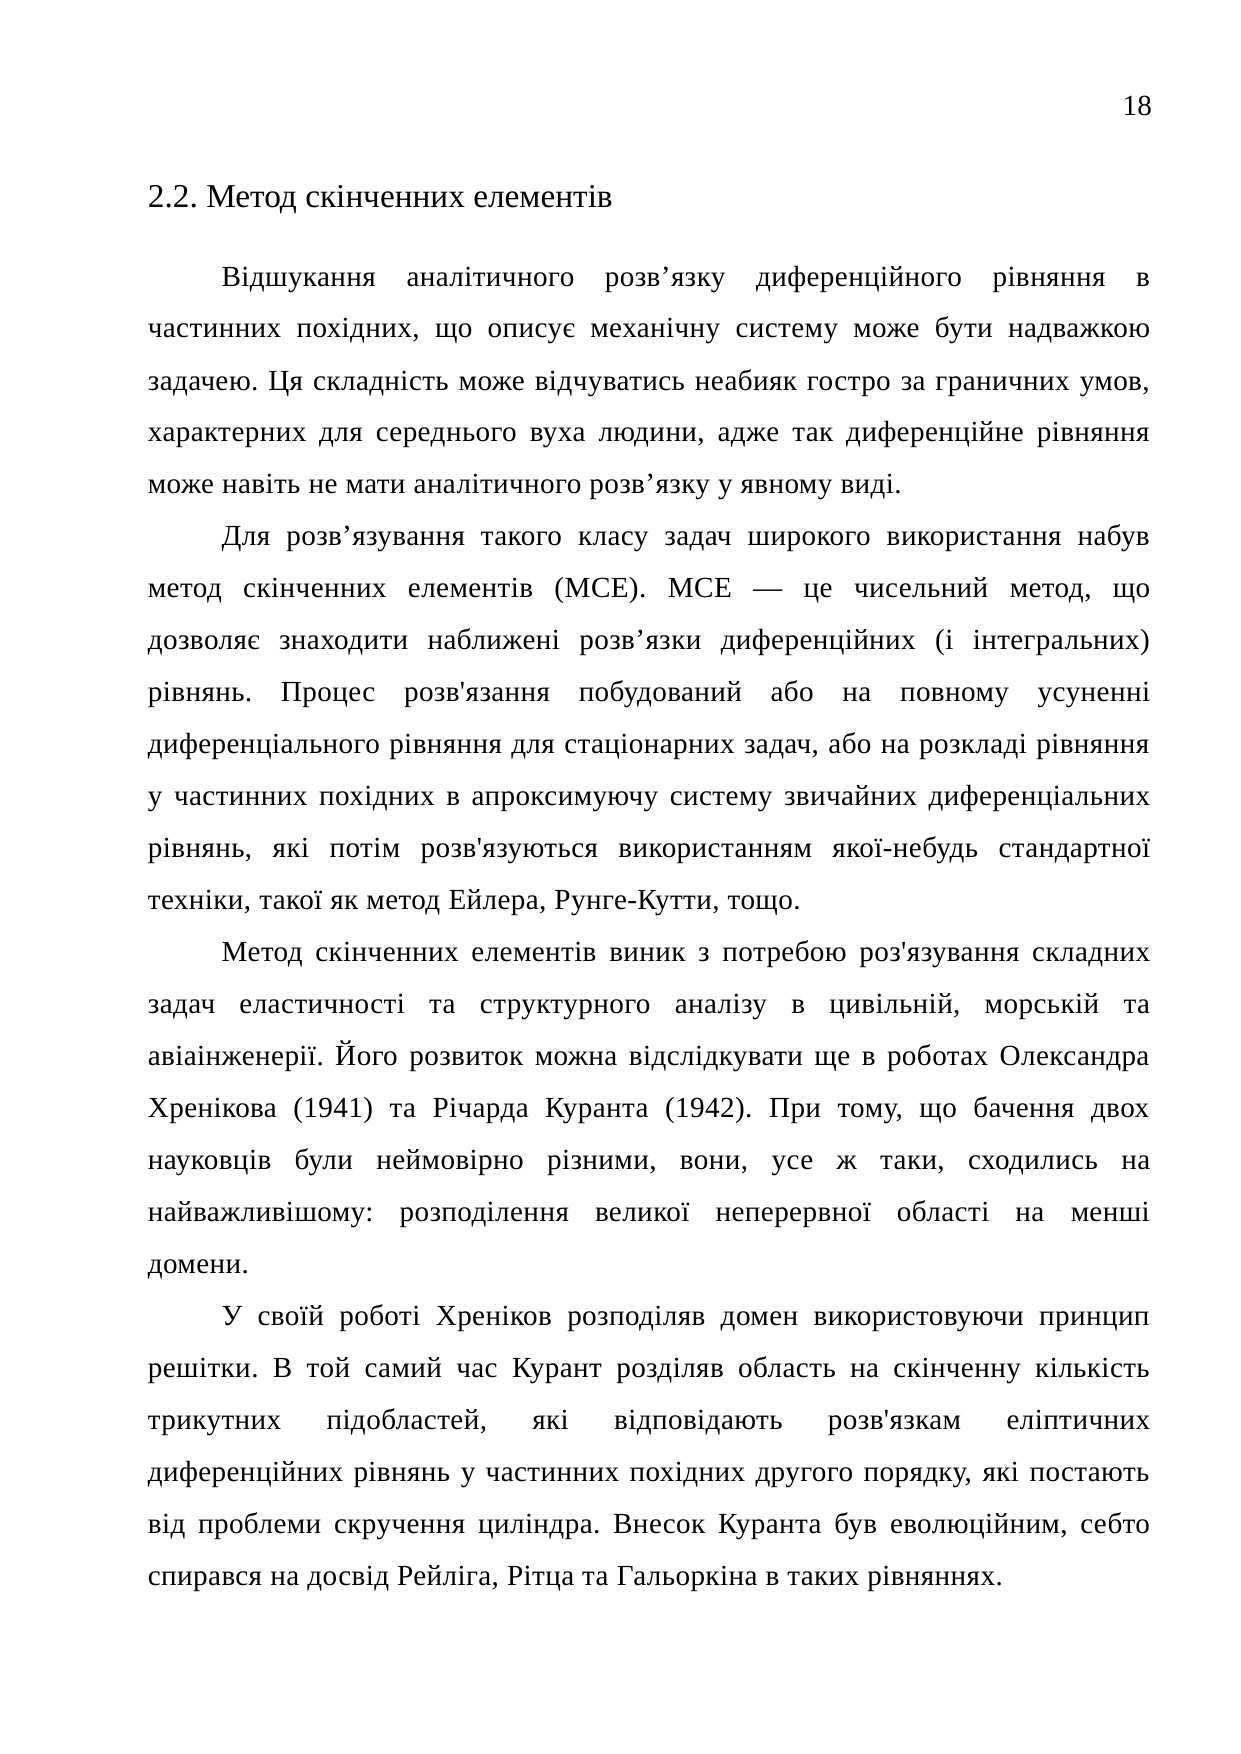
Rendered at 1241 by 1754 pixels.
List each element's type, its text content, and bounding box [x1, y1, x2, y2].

subtitle Метод скінченних елементів [148, 176, 1152, 215]
text Метод скінченних елементів виник з потребою роз'язування складних задач еластичності та структурного аналізу в цивільній, морській та авіаінженерії. Його розвиток можна відслідкувати ще в роботах Олександра Хренікова (1941) та Річарда Куранта (1942). При тому, що бачення двох науковців були неймовірно різними, вони, усе ж таки, сходились на найважливішому: розподілення великої неперервної області на менші домени. [148, 934, 1152, 1280]
text У своїй роботі Хреніков розподіляв домен використовуючи принцип решітки. В той самий час Курант розділяв область на скінченну кількість трикутних підобластей, які відповідають розв'язкам еліптичних диференційних рівнянь у частинних похідних другого порядку, які постають від проблеми скручення циліндра. Внесок Куранта був еволюційним, себто спирався на досвід Рейліга, Рітца та Гальоркіна в таких рівняннях. [148, 1298, 1152, 1592]
text Для розв’язування такого класу задач широкого використання набув метод скінченних елементів (МСЕ). МСЕ — це чисельний метод, що дозволяє знаходити наближені розв’язки диференційних (і інтегральних) рівнянь. Процес розв'язання побудований або на повному усуненні диференціального рівняння для стаціонарних задач, або на розкладі рівняння у частинних похідних в апроксимуючу систему звичайних диференціальних рівнянь, які потім розв'язуються використанням якої-небудь стандартної техніки, такої як метод Ейлера, Рунге-Кутти, тощо. [148, 518, 1152, 916]
text Відшукання аналітичного розв’язку диференційного рівняння в частинних похідних, що описує механічну систему може бути надважкою задачею. Ця складність може відчуватись неабияк гостро за граничних умов, характерних для середнього вуха людини, адже так диференційне рівняння може навіть не мати аналітичного розв’язку у явному виді. [148, 259, 1152, 500]
